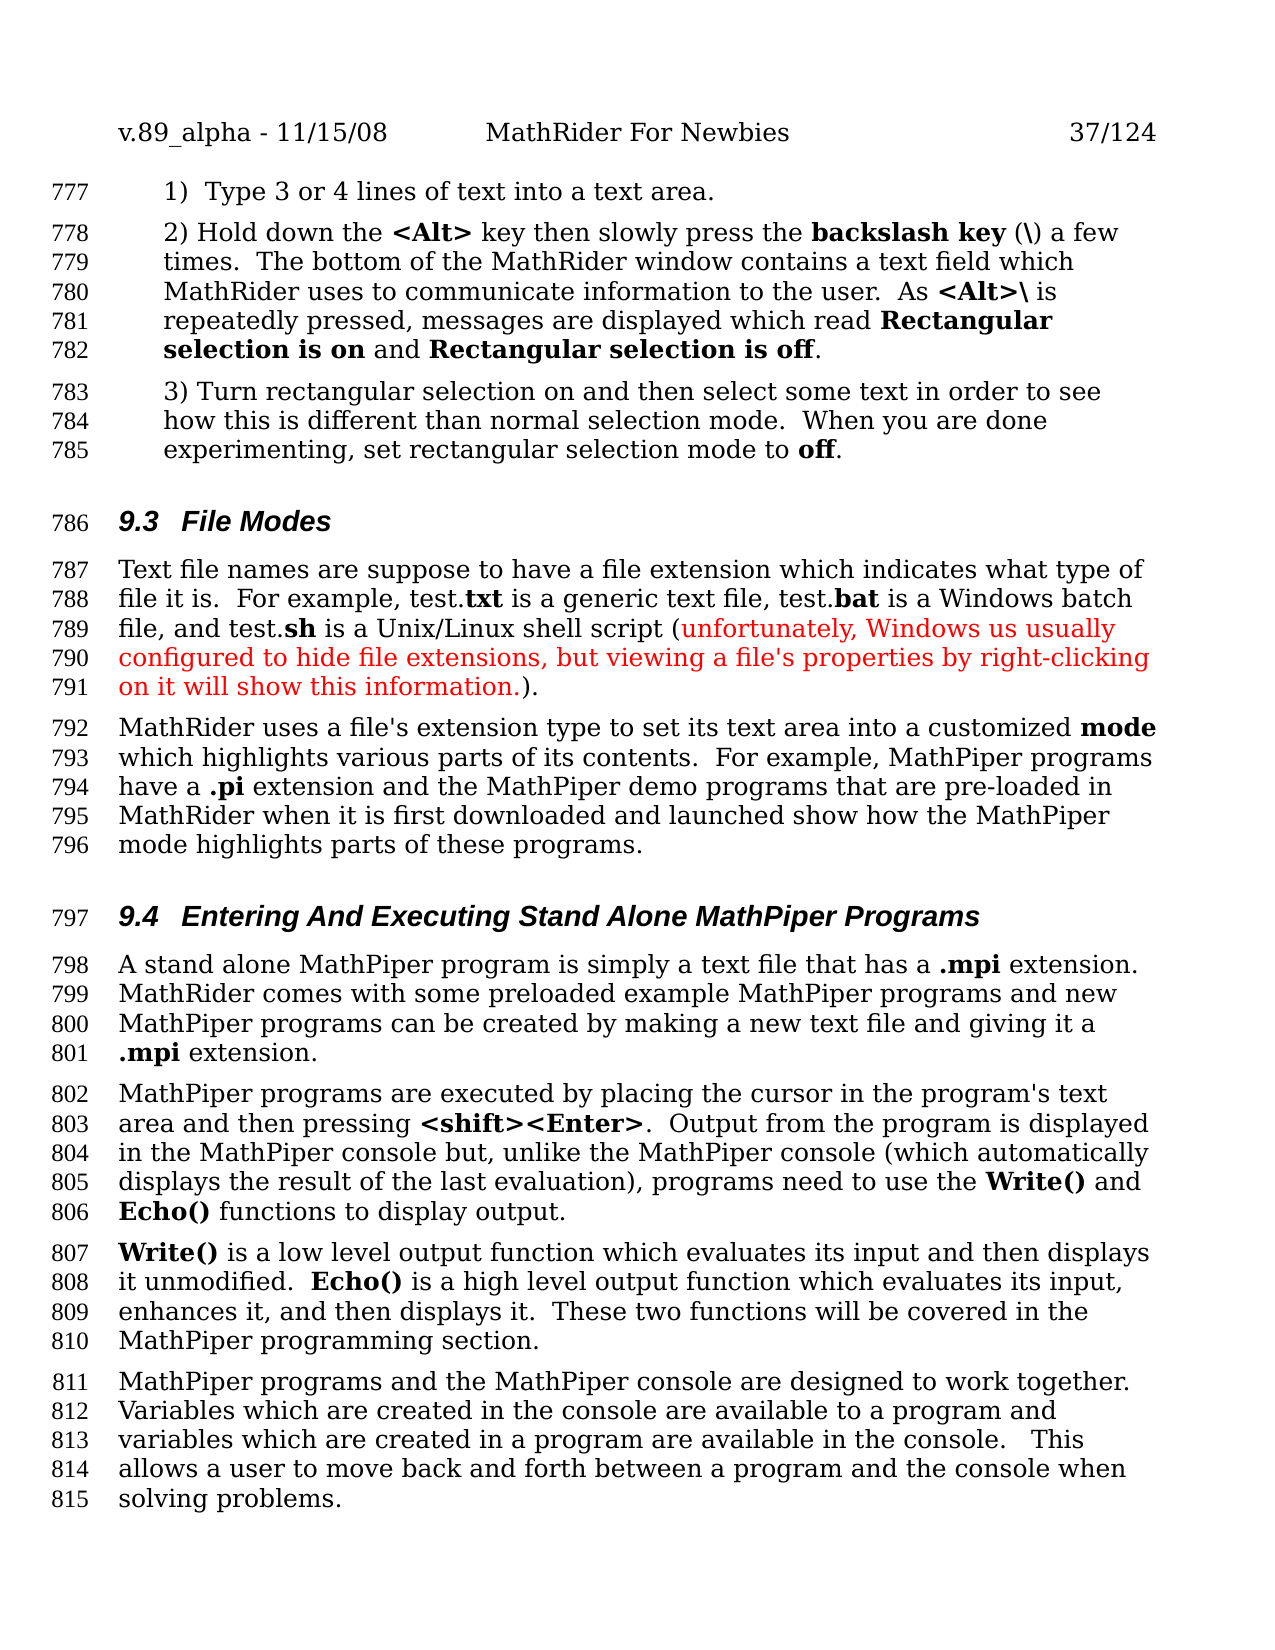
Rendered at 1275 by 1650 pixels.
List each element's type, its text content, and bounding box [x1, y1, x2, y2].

text 2) Hold down the <Alt> key then slowly press the backslash key (\) a few times. The bottom of the MathRider window contains a text field which MathRider uses to communicate information to the user. As <Alt>\ is repeatedly pressed, messages are displayed which read Rectangular selection is on and Rectangular selection is off. [163, 218, 1157, 365]
subtitle File Modes [118, 503, 1157, 537]
text MathPiper programs and the MathPiper console are designed to work together. Variables which are created in the console are available to a program and variables which are created in a program are available in the console. This allows a user to move back and forth between a program and the console when solving problems. [118, 1367, 1157, 1513]
text Write() is a low level output function which evaluates its input and then displays it unmodified. Echo() is a high level output function which evaluates its input, enhances it, and then displays it. These two functions will be covered in the MathPiper programming section. [118, 1238, 1157, 1355]
text A stand alone MathPiper program is simply a text file that has a .mpi extension. MathRider comes with some preloaded example MathPiper programs and new MathPiper programs can be created by making a new text file and giving it a .mpi extension. [118, 950, 1157, 1067]
text MathRider uses a file's extension type to set its text area into a customized mode which highlights various parts of its contents. For example, MathPiper programs have a .pi extension and the MathPiper demo programs that are pre-loaded in MathRider when it is first downloaded and launched show how the MathPiper mode highlights parts of these programs. [118, 713, 1157, 860]
text MathPiper programs are executed by placing the cursor in the program's text area and then pressing <shift><Enter>. Output from the program is displayed in the MathPiper console but, unlike the MathPiper console (which automatically displays the result of the last evaluation), programs need to use the Write() and Echo() functions to display output. [118, 1079, 1157, 1226]
subtitle Entering And Executing Stand Alone MathPiper Programs [118, 899, 1157, 932]
text 1) Type 3 or 4 lines of text into a text area. [163, 177, 1157, 206]
text 3) Turn rectangular selection on and then select some text in order to see how this is different than normal selection mode. When you are done experimenting, set rectangular selection mode to off. [163, 377, 1157, 464]
text Text file names are suppose to have a file extension which indicates what type of file it is. For example, test.txt is a generic text file, test.bat is a Windows batch file, and test.sh is a Unix/Linux shell script (unfortunately, Windows us usually configured to hide file extensions, but viewing a file's properties by right-clicking on it will show this information.). [118, 555, 1157, 701]
